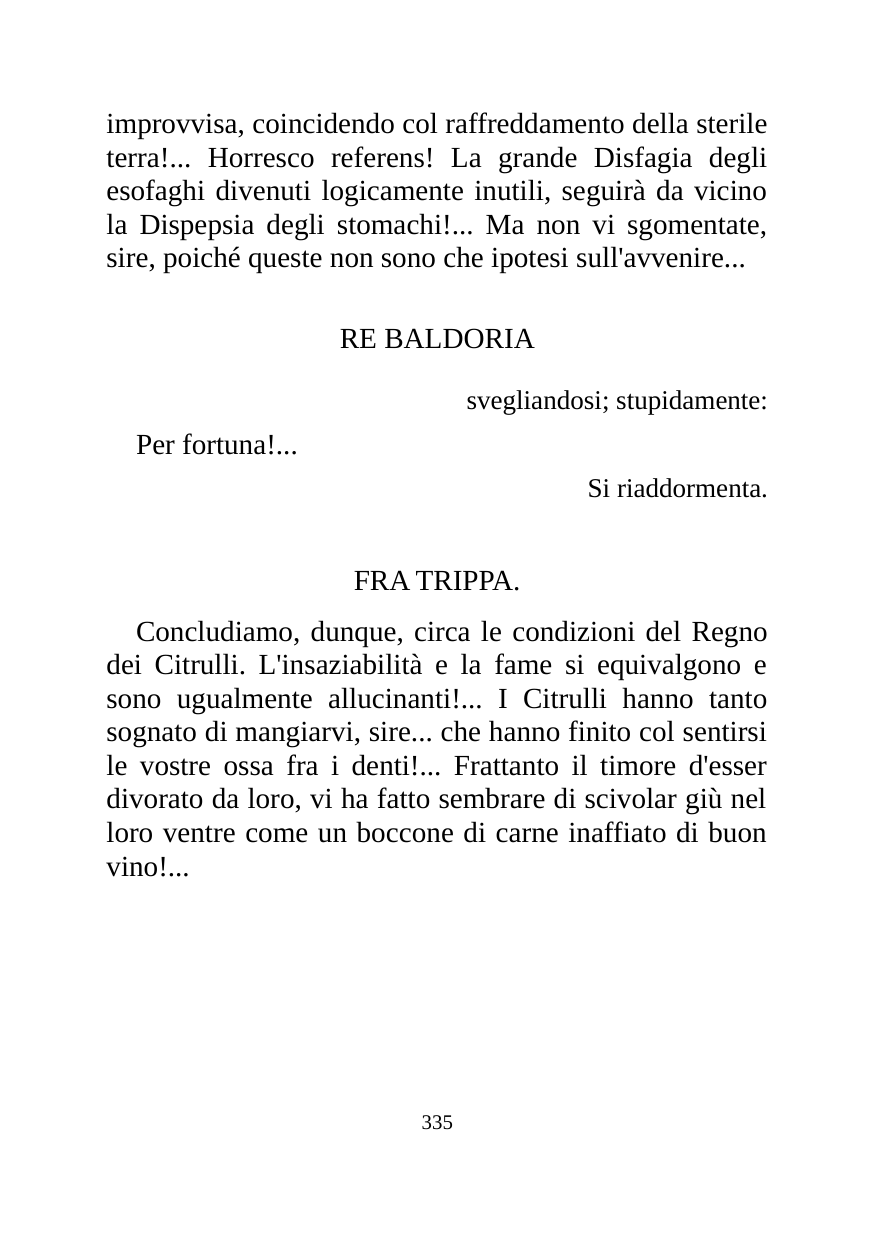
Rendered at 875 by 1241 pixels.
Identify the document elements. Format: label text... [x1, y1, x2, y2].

text RE BALDORIA [106, 321, 768, 355]
text Per fortuna!... [106, 427, 768, 461]
text Concludiamo, dunque, circa le condizioni del Regno dei Citrulli. L'insaziabilità e la fame si equivalgono e sono ugualmente allucinanti!... I Citrulli hanno tanto sognato di mangiarvi, sire... che hanno finito col sentirsi le vostre ossa fra i denti!... Frattanto il timore d'esser divorato da loro, vi ha fatto sembrare di scivolar giù nel loro ventre come un boccone di carne inaffiato di buon vino!... [106, 614, 768, 882]
text svegliandosi; stupidamente: [402, 384, 768, 415]
text Si riaddormenta. [402, 472, 768, 504]
text FRA TRIPPA. [106, 563, 768, 596]
text improvvisa, coincidendo col raffreddamento della sterile terra!... Horresco referens! La grande Disfagia degli esofaghi divenuti logicamente inutili, seguirà da vicino la Dispepsia degli stomachi!... Ma non vi sgomentate, sire, poiché queste non sono che ipotesi sull'avvenire... [106, 106, 768, 274]
